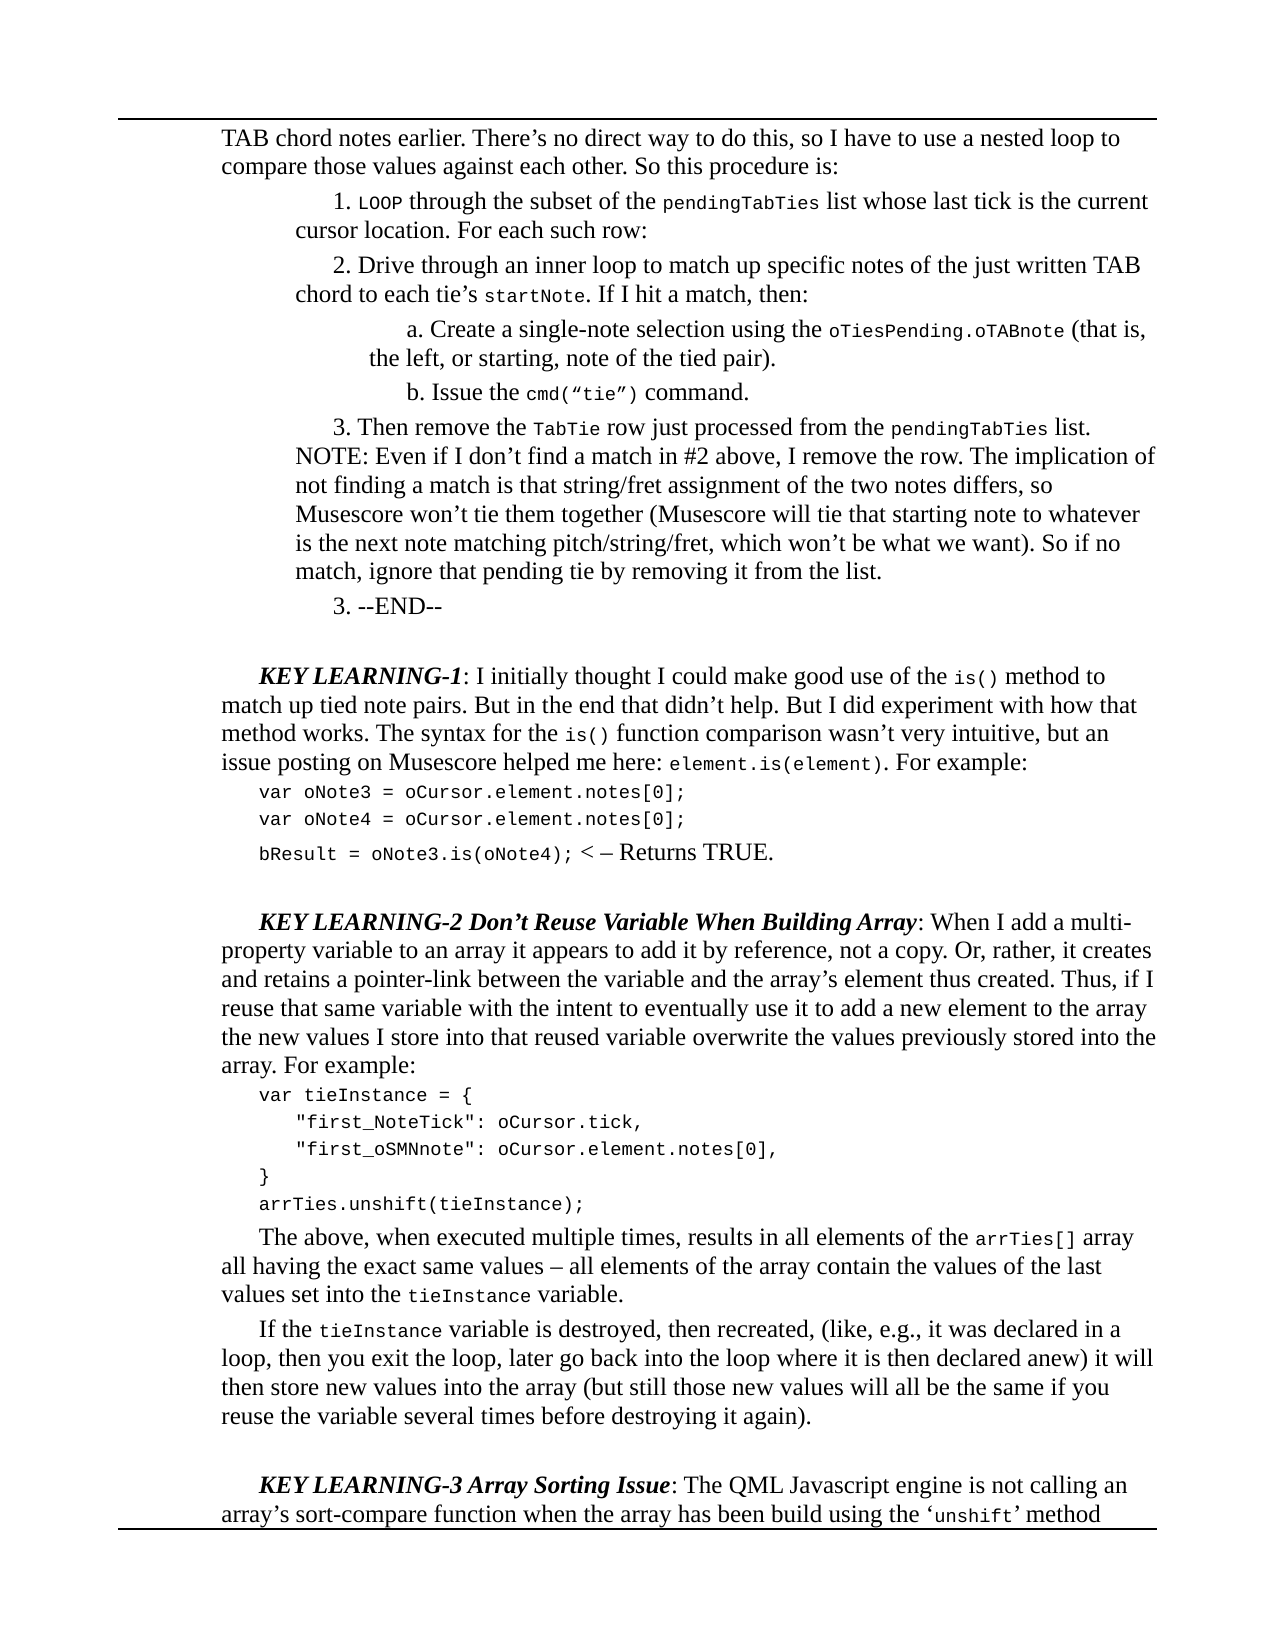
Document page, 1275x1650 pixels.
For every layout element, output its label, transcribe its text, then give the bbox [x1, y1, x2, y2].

table_cell TAB chord notes earlier. There’s no direct way to do this, so I have to use a nested loop to compare those values against each other. So this procedure is: 1. LOOP through the subset of the pendingTabTies list whose last tick is the current cursor location. For each such row: 2. Drive through an inner loop to match up specific notes of the just written TAB chord to each tie’s startNote. If I hit a match, then: a. Create a single-note selection using the oTiesPending.oTABnote (that is, the left, or starting, note of the tied pair). b. Issue the cmd(“tie”) command. 3. Then remove the TabTie row just processed from the pendingTabTies list. NOTE: Even if I don’t find a match in #2 above, I remove the row. The implication of not finding a match is that string/fret assignment of the two notes differs, so Musescore won’t tie them together (Musescore will tie that starting note to whatever is the next note matching pitch/string/fret, which won’t be what we want). So if no match, ignore that pending tie by removing it from the list. 3. --END-- KEY LEARNING-1: I initially thought I could make good use of the is() method to match up tied note pairs. But in the end that didn’t help. But I did experiment with how that method works. The syntax for the is() function comparison wasn’t very intuitive, but an issue posting on Musescore helped me here: element.is(element). For example: var oNote3 = oCursor.element.notes[0]; var oNote4 = oCursor.element.notes[0]; bResult = oNote3.is(oNote4); < – Returns TRUE. KEY LEARNING-2 Don’t Reuse Variable When Building Array: When I add a multi-property variable to an array it appears to add it by reference, not a copy. Or, rather, it creates and retains a pointer-link between the variable and the array’s element thus created. Thus, if I reuse that same variable with the intent to eventually use it to add a new element to the array the new values I store into that reused variable overwrite the values previously stored into the array. For example: var tieInstance = { "first_NoteTick": oCursor.tick, "first_oSMNnote": oCursor.element.notes[0], } arrTies.unshift(tieInstance); The above, when executed multiple times, results in all elements of the arrTies[] array all having the exact same values – all elements of the array contain the values of the last values set into the tieInstance variable. If the tieInstance variable is destroyed, then recreated, (like, e.g., it was declared in a loop, then you exit the loop, later go back into the loop where it is then declared anew) it will then store new values into the array (but still those new values will all be the same if you reuse the variable several times before destroying it again). KEY LEARNING-3 Array Sorting Issue: The QML Javascript engine is not calling an array’s sort-compare function when the array has been build using the ‘unshift’ method [221, 120, 1157, 1528]
table_cell [118, 120, 221, 1528]
